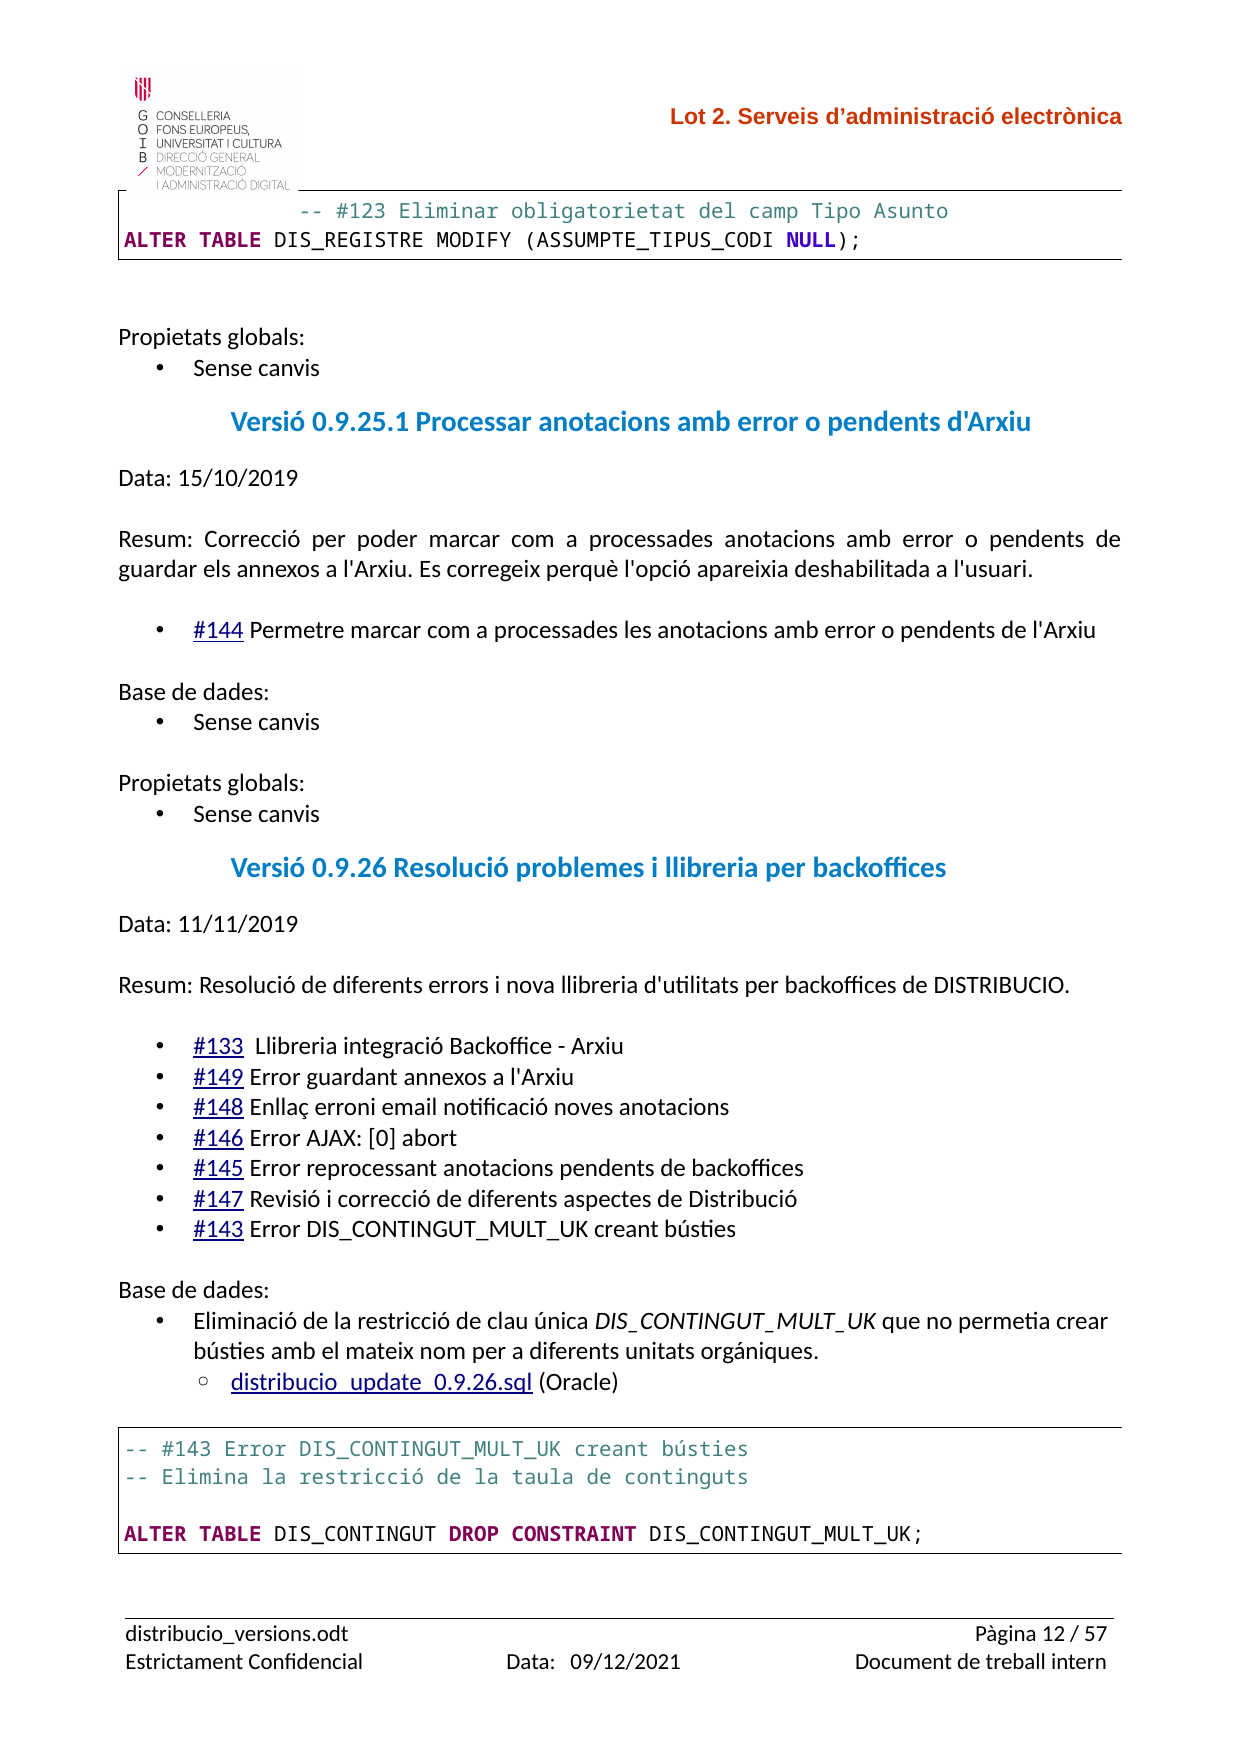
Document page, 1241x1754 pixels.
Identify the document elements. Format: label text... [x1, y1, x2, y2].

list Eliminació de la restricció de clau única DIS_CONTINGUT_MULT_UK que no permetia crear bústies amb el mateix nom per a diferents unitats orgániques. [156, 1305, 1122, 1366]
text Data: 15/10/2019 [118, 462, 1122, 493]
list #147 Revisió i correcció de diferents aspectes de Distribució [156, 1183, 1122, 1213]
list Sense canvis [156, 798, 1122, 828]
list #133 Llibreria integració Backoffice - Arxiu [156, 1030, 1122, 1061]
text Resum: Resolució de diferents errors i nova llibreria d'utilitats per backoffices de DISTRIBUCIO. [118, 969, 1122, 1000]
list #145 Error reprocessant anotacions pendents de backoffices [156, 1152, 1122, 1183]
list Sense canvis [156, 706, 1122, 737]
subtitle Versió 0.9.26 Resolució problemes i llibreria per backoffices [153, 849, 1122, 884]
text Resum: Correcció per poder marcar com a processades anotacions amb error o pendents de guardar els annexos a l'Arxiu. Es corregeix perquè l'opció apareixia deshabilitada a l'usuari. [118, 523, 1122, 584]
list Sense canvis [156, 352, 1122, 382]
list #149 Error guardant annexos a l'Arxiu [156, 1061, 1122, 1091]
list #146 Error AJAX: [0] abort [156, 1122, 1122, 1152]
table_header -- #143 Error DIS_CONTINGUT_MULT_UK creant bústies -- Elimina la restricció de la taula de continguts ALTER TABLE DIS_CONTINGUT DROP CONSTRAINT DIS_CONTINGUT_MULT_UK; [119, 1428, 1122, 1553]
text Base de dades: [118, 1274, 1122, 1305]
text Data: 11/11/2019 [118, 908, 1122, 939]
text Propietats globals: [118, 767, 1122, 798]
list #144 Permetre marcar com a processades les anotacions amb error o pendents de l'Arxiu [156, 615, 1122, 645]
list distribucio_update_0.9.26.sql (Oracle) [193, 1366, 1122, 1397]
picture [126, 70, 299, 197]
text Base de dades: [118, 676, 1122, 706]
table_header -- #123 Eliminar obligatorietat del camp Tipo Asunto ALTER TABLE DIS_REGISTRE MODIFY (ASSUMPTE_TIPUS_CODI NULL); [119, 191, 1122, 259]
list #148 Enllaç erroni email notificació noves anotacions [156, 1091, 1122, 1122]
list #143 Error DIS_CONTINGUT_MULT_UK creant bústies [156, 1213, 1122, 1244]
subtitle Versió 0.9.25.1 Processar anotacions amb error o pendents d'Arxiu [153, 403, 1122, 438]
text Propietats globals: [118, 321, 1122, 352]
